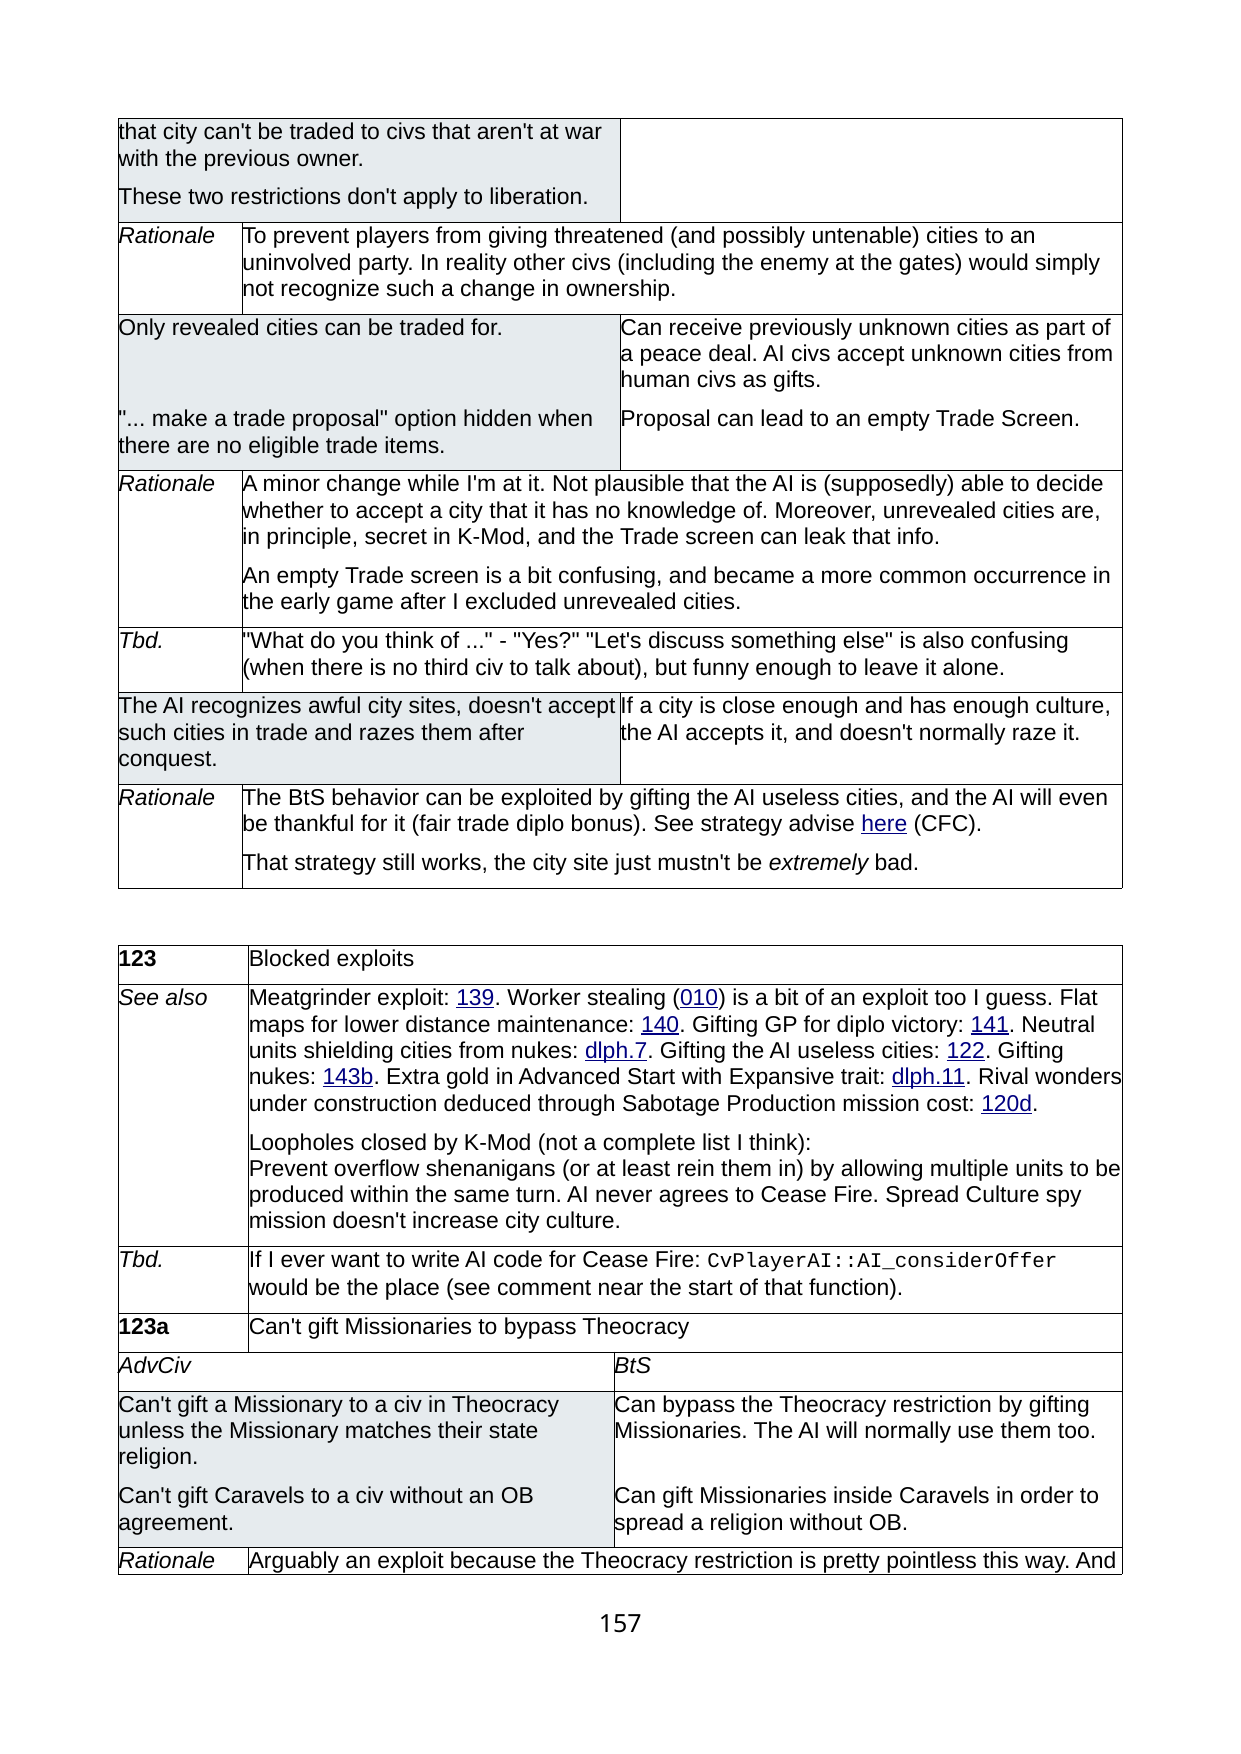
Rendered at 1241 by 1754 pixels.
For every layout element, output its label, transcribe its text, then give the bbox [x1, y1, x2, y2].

table_cell Can't gift Missionaries to bypass Theocracy [249, 1314, 1122, 1352]
table_cell To prevent players from giving threatened (and possibly untenable) cities to an uninvolved party. In reality other civs (including the enemy at the gates) would simply not recognize such a change in ownership. [243, 223, 1122, 314]
table_cell BtS [615, 1353, 1122, 1391]
table_cell A minor change while I'm at it. Not plausible that the AI is (supposedly) able to decide whether to accept a city that it has no knowledge of. Moreover, unrevealed cities are, in principle, secret in K-Mod, and the Trade screen can leak that info. An empty Trade screen is a bit confusing, and became a more common occurrence in the early game after I excluded unrevealed cities. [243, 471, 1122, 627]
table_header 123 [119, 946, 248, 984]
table_cell Tbd. [119, 628, 242, 692]
table_cell The AI recognizes awful city sites, doesn't accept such cities in trade and razes them after conquest. [119, 693, 620, 784]
table_cell Rationale [119, 223, 242, 314]
table_cell Rationale [119, 785, 242, 888]
table_cell Can't gift a Missionary to a civ in Theocracy unless the Missionary matches their state religion. Can't gift Caravels to a civ without an OB agreement. [119, 1392, 614, 1547]
table_cell Can receive previously unknown cities as part of a peace deal. AI civs accept unknown cities from human civs as gifts. Proposal can lead to an empty Trade Screen. [621, 315, 1122, 470]
table_cell Only revealed cities can be traded for. "... make a trade proposal" option hidden when there are no eligible trade items. [119, 315, 620, 470]
table_cell Arguably an exploit because the Theocracy restriction is pretty pointless this way. And [249, 1548, 1122, 1574]
table_cell See also [119, 985, 248, 1246]
table_cell [621, 119, 1122, 222]
table_cell "What do you think of ..." - "Yes?" "Let's discuss something else" is also confusing (when there is no third civ to talk about), but funny enough to leave it alone. [243, 628, 1122, 692]
table_header Blocked exploits [249, 946, 1122, 984]
table_cell 123a [119, 1314, 248, 1352]
table_cell Meatgrinder exploit: 139. Worker stealing (010) is a bit of an exploit too I guess. Flat maps for lower distance maintenance: 140. Gifting GP for diplo victory: 141. Neutral units shielding cities from nukes: dlph.7. Gifting the AI useless cities: 122. Gifting nukes: 143b. Extra gold in Advanced Start with Expansive trait: dlph.11. Rival wonders under construction deduced through Sabotage Production mission cost: 120d. Loopholes closed by K-Mod (not a complete list I think): Prevent overflow shenanigans (or at least rein them in) by allowing multiple units to be produced within the same turn. AI never agrees to Cease Fire. Spread Culture spy mission doesn't increase city culture. [249, 985, 1122, 1246]
table_cell If I ever want to write AI code for Cease Fire: CvPlayerAI::AI_considerOffer would be the place (see comment near the start of that function). [249, 1247, 1122, 1313]
table_cell The BtS behavior can be exploited by gifting the AI useless cities, and the AI will even be thankful for it (fair trade diplo bonus). See strategy advise here (CFC). That strategy still works, the city site just mustn't be extremely bad. [243, 785, 1122, 888]
table_cell Can bypass the Theocracy restriction by gifting Missionaries. The AI will normally use them too. Can gift Missionaries inside Caravels in order to spread a religion without OB. [615, 1392, 1122, 1547]
table_cell AdvCiv [119, 1353, 614, 1391]
table_cell If a city is close enough and has enough culture, the AI accepts it, and doesn't normally raze it. [621, 693, 1122, 784]
table_cell Tbd. [119, 1247, 248, 1313]
table_cell Rationale [119, 471, 242, 627]
table_cell Rationale [119, 1548, 248, 1574]
table_cell that city can't be traded to civs that aren't at war with the previous owner. These two restrictions don't apply to liberation. [119, 119, 620, 222]
